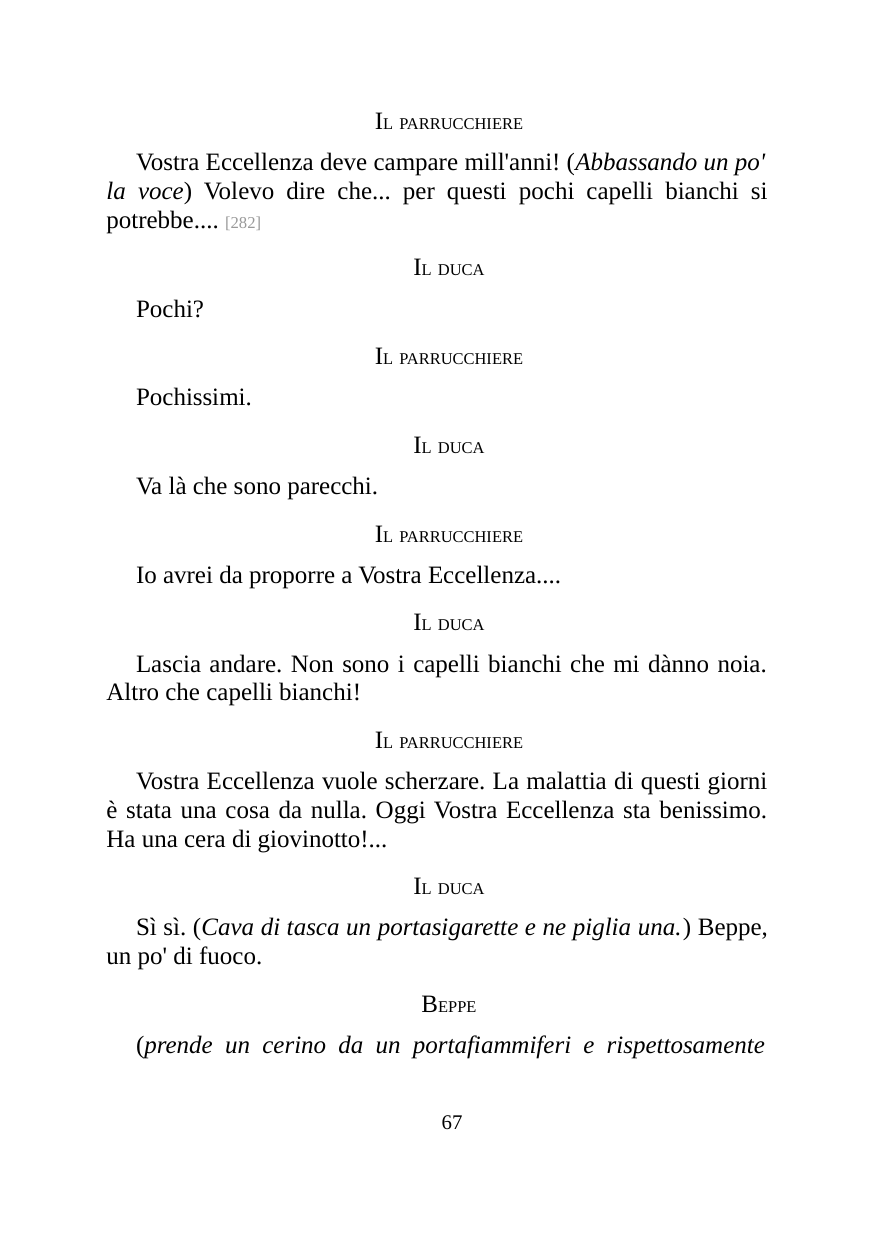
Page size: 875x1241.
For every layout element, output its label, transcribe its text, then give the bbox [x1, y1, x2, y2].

text Il duca [106, 607, 768, 636]
text Il duca [106, 871, 768, 900]
text Lascia andare. Non sono i capelli bianchi che mi dànno noia. Altro che capelli bianchi! [106, 649, 768, 706]
text Il duca [106, 252, 768, 281]
text Io avrei da proporre a Vostra Eccellenza.... [106, 560, 768, 589]
text Beppe [106, 989, 768, 1017]
text Pochi? [106, 294, 768, 322]
text Il parrucchiere [106, 519, 768, 547]
text Vostra Eccellenza vuole scherzare. La malattia di questi giorni è stata una cosa da nulla. Oggi Vostra Eccellenza sta benissimo. Ha una cera di giovinotto!... [106, 766, 768, 852]
text Il parrucchiere [106, 341, 768, 370]
text (prende un cerino da un portafiammiferi e rispettosamente [106, 1030, 768, 1059]
text Il parrucchiere [106, 106, 768, 135]
text Il parrucchiere [106, 725, 768, 754]
text Sì sì. (Cava di tasca un portasigarette e ne piglia una.) Beppe, un po' di fuoco. [106, 912, 768, 970]
text Il duca [106, 430, 768, 459]
text Va là che sono parecchi. [106, 471, 768, 500]
text Pochissimi. [106, 382, 768, 411]
text Vostra Eccellenza deve campare mill'anni! (Abbassando un po' la voce) Volevo dire che... per questi pochi capelli bianchi si potrebbe.... [282] [106, 147, 768, 234]
